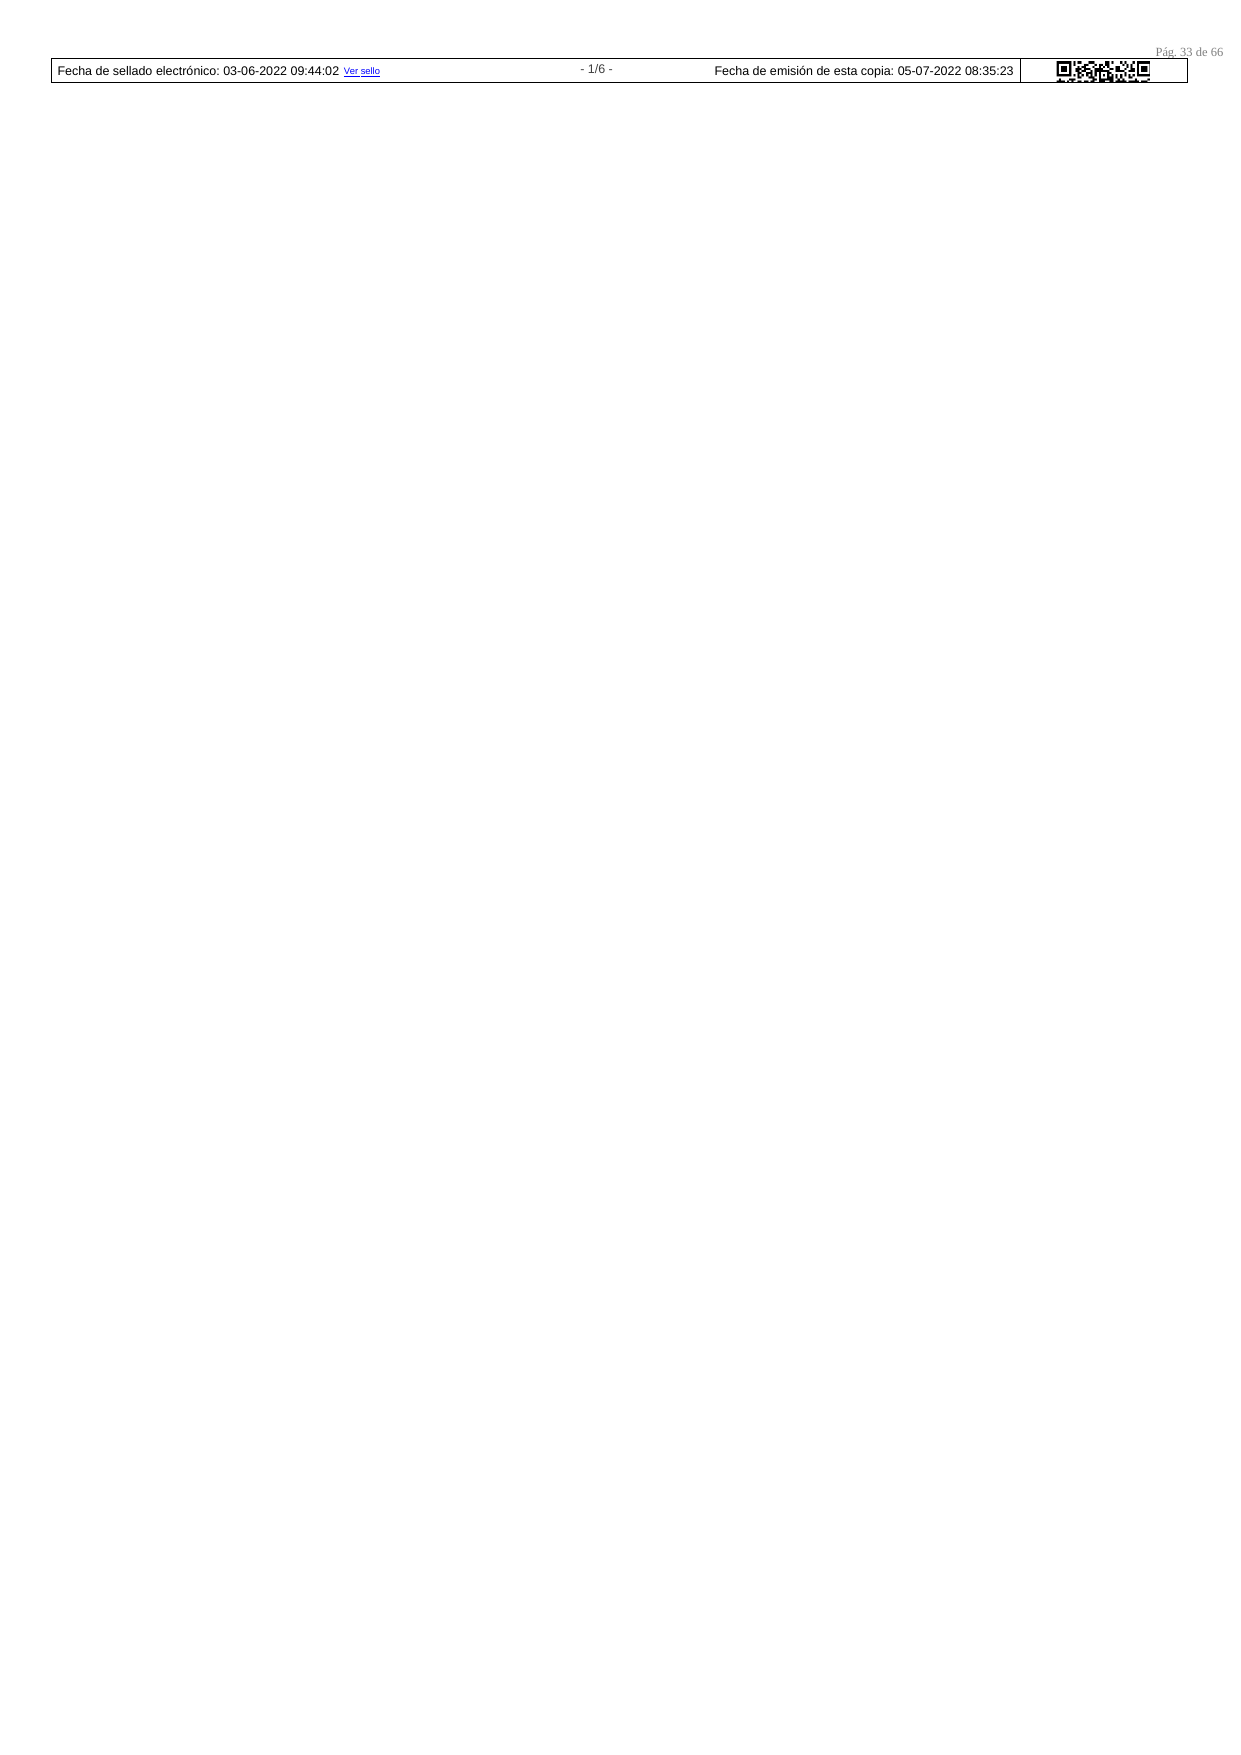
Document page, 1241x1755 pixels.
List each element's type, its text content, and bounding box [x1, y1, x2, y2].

picture [1056, 61, 1150, 82]
table_cell Fecha de sellado electrónico: 03-06-2022 09:44:02 Ver sello - 1/6 - Fecha de emisión de esta copia: 05-07-2022 08:35:23 [52, 59, 1020, 82]
table_header [1021, 59, 1187, 82]
